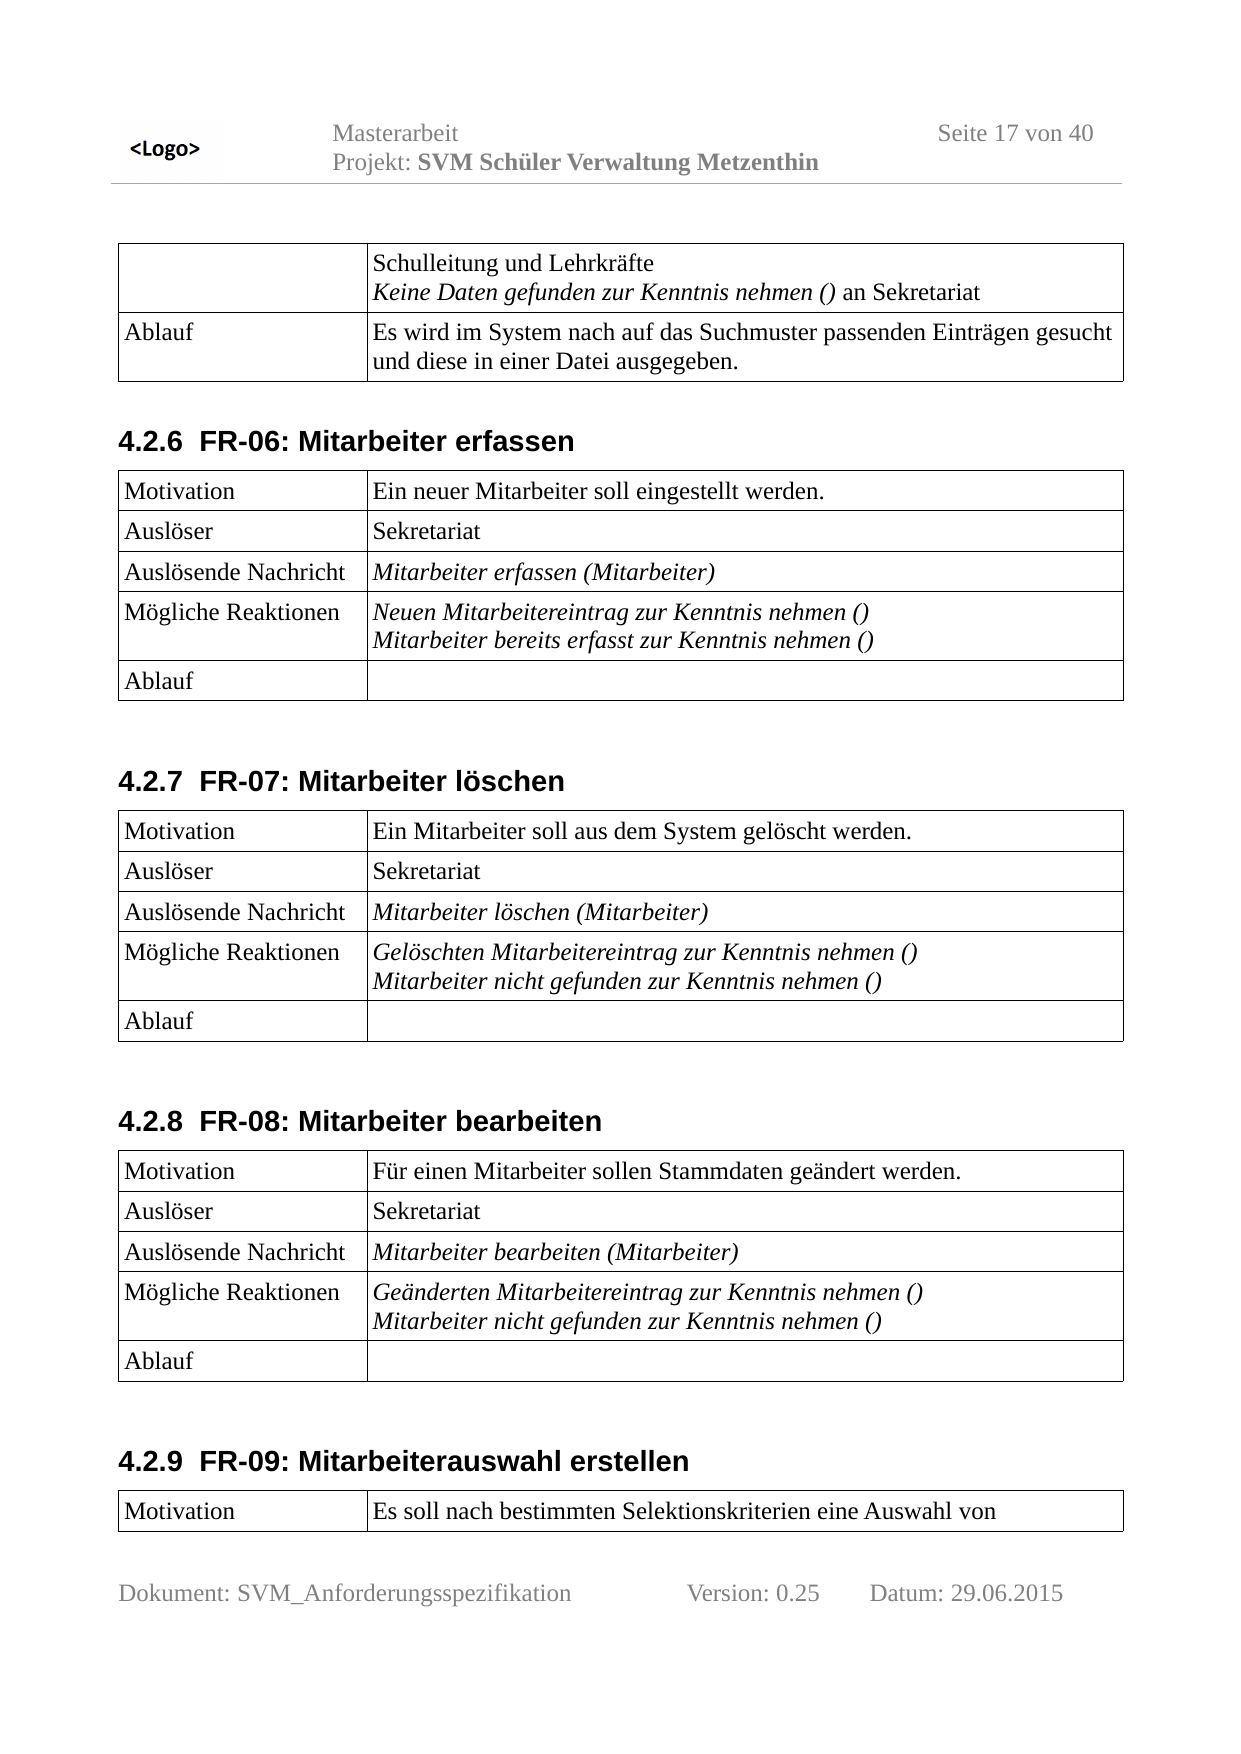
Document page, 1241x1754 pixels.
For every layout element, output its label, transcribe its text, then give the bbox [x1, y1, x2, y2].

table_cell Auslösende Nachricht [119, 892, 367, 931]
table_header Für einen Mitarbeiter sollen Stammdaten geändert werden. [368, 1151, 1123, 1191]
table_cell [368, 1341, 1123, 1381]
table_cell Auslösende Nachricht [119, 1232, 367, 1271]
table_cell Geänderten Mitarbeitereintrag zur Kenntnis nehmen () Mitarbeiter nicht gefunden zur Kenntnis nehmen () [368, 1272, 1123, 1340]
table_cell Sekretariat [368, 1192, 1123, 1231]
table_cell Mögliche Reaktionen [119, 932, 367, 1000]
subtitle FR-09: Mitarbeiterauswahl erstellen [118, 1444, 1122, 1478]
table_cell Ablauf [119, 1341, 367, 1381]
table_cell Auslösende Nachricht [119, 552, 367, 591]
table_cell [368, 661, 1123, 700]
table_cell Mitarbeiter löschen (Mitarbeiter) [368, 892, 1123, 931]
table_header Motivation [119, 1491, 367, 1531]
table_header Ein Mitarbeiter soll aus dem System gelöscht werden. [368, 811, 1123, 851]
table_cell Neuen Mitarbeitereintrag zur Kenntnis nehmen () Mitarbeiter bereits erfasst zur Kenntnis nehmen () [368, 592, 1123, 660]
picture [118, 118, 224, 183]
table_cell Ablauf [119, 1001, 367, 1041]
subtitle FR-07: Mitarbeiter löschen [118, 764, 1122, 798]
table_cell Mitarbeiter bearbeiten (Mitarbeiter) [368, 1232, 1123, 1271]
table_cell Sekretariat [368, 511, 1123, 551]
table_cell Es wird im System nach auf das Suchmuster passenden Einträgen gesucht und diese in einer Datei ausgegeben. [368, 313, 1123, 381]
subtitle FR-08: Mitarbeiter bearbeiten [118, 1104, 1122, 1138]
table_cell Ablauf [119, 661, 367, 700]
table_header Motivation [119, 811, 367, 851]
table_header Motivation [119, 1151, 367, 1191]
table_header Es soll nach bestimmten Selektionskriterien eine Auswahl von [368, 1491, 1123, 1531]
table_cell Gelöschten Mitarbeitereintrag zur Kenntnis nehmen () Mitarbeiter nicht gefunden zur Kenntnis nehmen () [368, 932, 1123, 1000]
table_cell Mitarbeiter erfassen (Mitarbeiter) [368, 552, 1123, 591]
table_cell Mögliche Reaktionen [119, 592, 367, 660]
table_cell Ablauf [119, 313, 367, 381]
table_header Ein neuer Mitarbeiter soll eingestellt werden. [368, 471, 1123, 510]
table_cell Schulleitung und Lehrkräfte Keine Daten gefunden zur Kenntnis nehmen () an Sekretariat [368, 244, 1123, 312]
subtitle FR-06: Mitarbeiter erfassen [118, 424, 1122, 458]
table_cell [368, 1001, 1123, 1041]
table_cell [119, 244, 367, 312]
table_cell Auslöser [119, 852, 367, 891]
table_header Motivation [119, 471, 367, 510]
table_cell Auslöser [119, 1192, 367, 1231]
table_cell Mögliche Reaktionen [119, 1272, 367, 1340]
table_cell Sekretariat [368, 852, 1123, 891]
table_cell Auslöser [119, 511, 367, 551]
